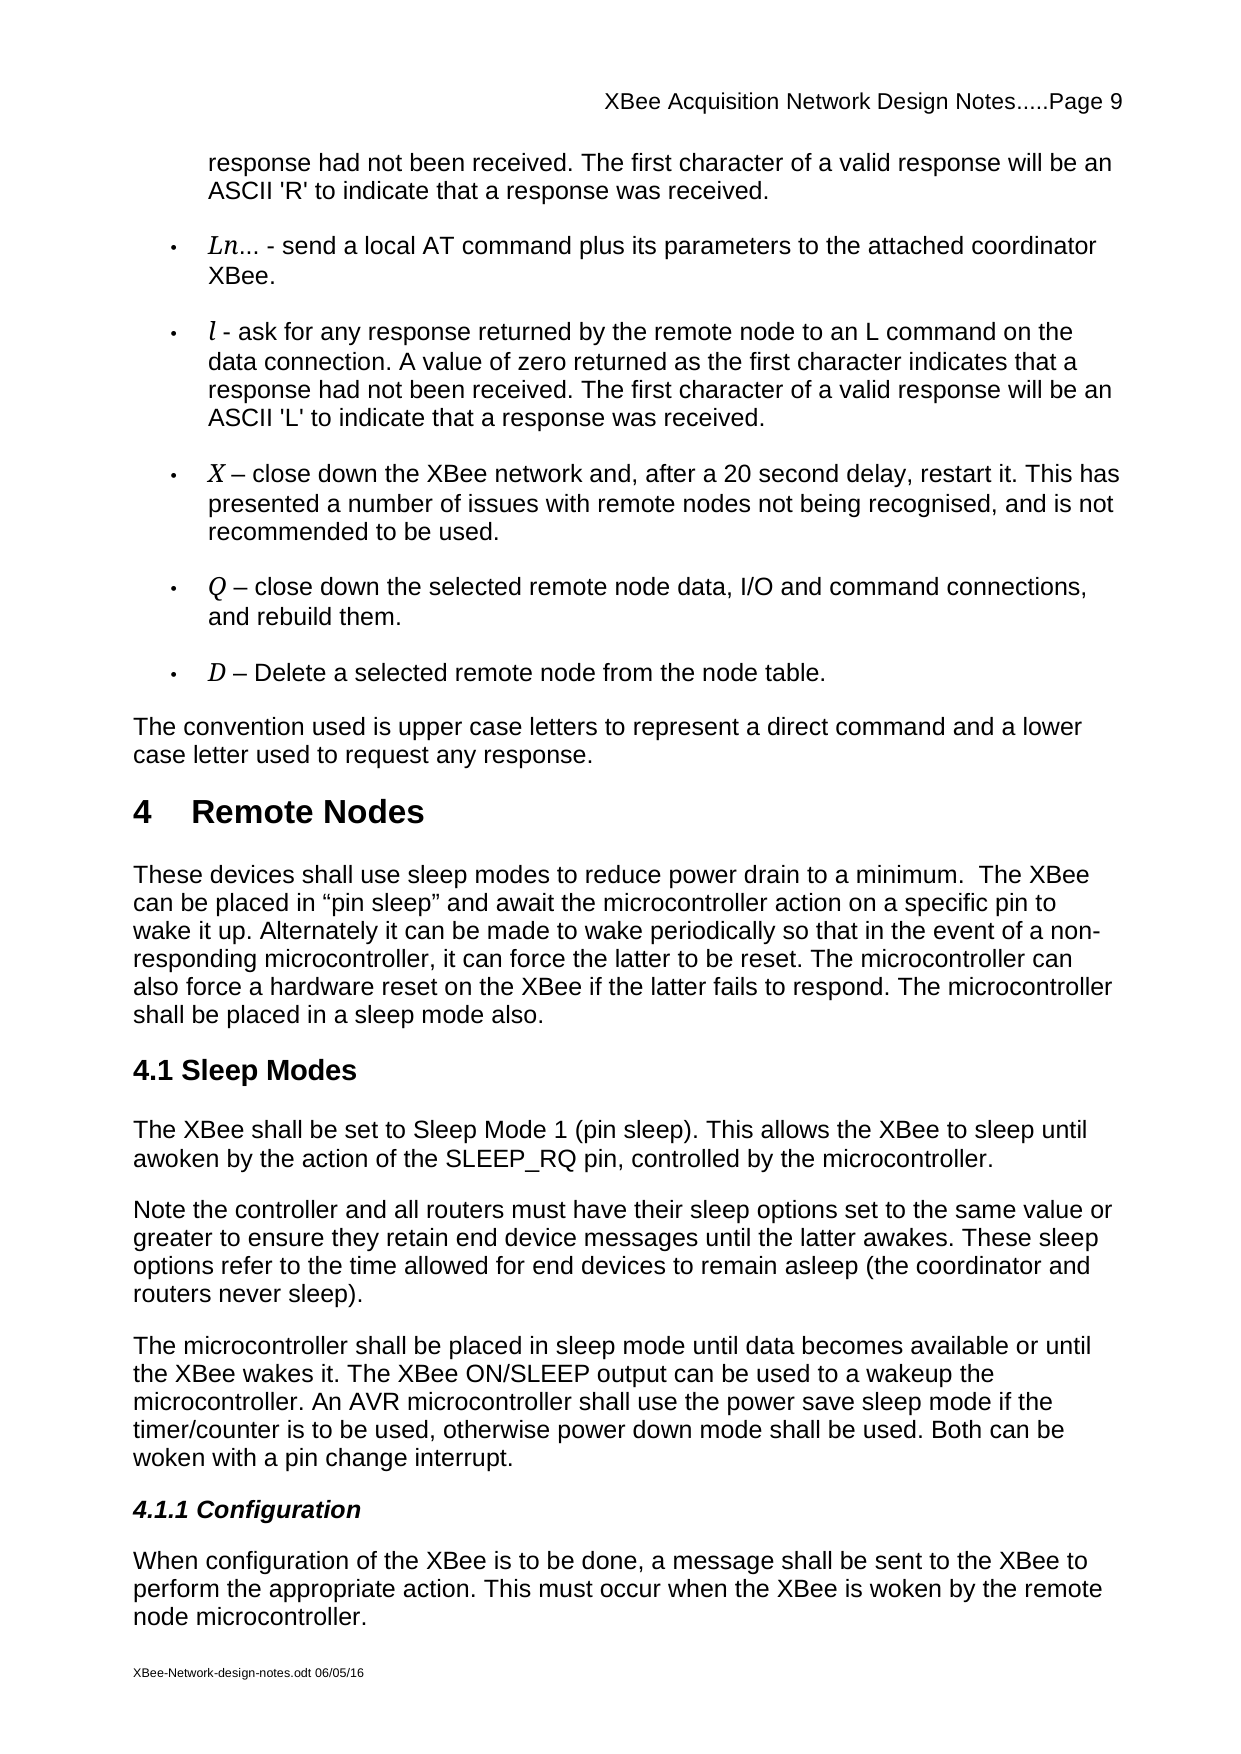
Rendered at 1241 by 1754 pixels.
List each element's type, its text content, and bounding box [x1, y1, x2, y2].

list Ln... - send a local AT command plus its parameters to the attached coordinator XBee. [170, 228, 1123, 290]
text The XBee shall be set to Sleep Mode 1 (pin sleep). This allows the XBee to sleep until awoken by the action of the SLEEP_RQ pin, controlled by the microcontroller. [133, 1116, 1123, 1172]
list l - ask for any response returned by the remote node to an L command on the data connection. A value of zero returned as the first character indicates that a response had not been received. The first character of a valid response will be an ASCII 'L' to indicate that a response was received. [170, 314, 1123, 432]
text These devices shall use sleep modes to reduce power drain to a minimum. The XBee can be placed in “pin sleep” and await the microcontroller action on a specific pin to wake it up. Alternately it can be made to wake periodically so that in the event of a non-responding microcontroller, it can force the latter to be reset. The microcontroller can also force a hardware reset on the XBee if the latter fails to respond. The microcontroller shall be placed in a sleep mode also. [133, 861, 1123, 1029]
text When configuration of the XBee is to be done, a message shall be sent to the XBee to perform the appropriate action. This must occur when the XBee is woken by the remote node microcontroller. [133, 1547, 1123, 1631]
list D – Delete a selected remote node from the node table. [170, 655, 1123, 689]
subtitle Remote Nodes [133, 793, 1123, 831]
list response had not been received. The first character of a valid response will be an ASCII 'R' to indicate that a response was received. [170, 149, 1123, 205]
subtitle Configuration [133, 1496, 1123, 1524]
list X – close down the XBee network and, after a 20 second delay, restart it. This has presented a number of issues with remote nodes not being recognised, and is not recommended to be used. [170, 456, 1123, 546]
text The microcontroller shall be placed in sleep mode until data becomes available or until the XBee wakes it. The XBee ON/SLEEP output can be used to a wakeup the microcontroller. An AVR microcontroller shall use the power save sleep mode if the timer/counter is to be used, otherwise power down mode shall be used. Both can be woken with a pin change interrupt. [133, 1332, 1123, 1472]
text Note the controller and all routers must have their sleep options set to the same value or greater to ensure they retain end device messages until the latter awakes. These sleep options refer to the time allowed for end devices to remain asleep (the coordinator and routers never sleep). [133, 1196, 1123, 1308]
list Q – close down the selected remote node data, I/O and command connections, and rebuild them. [170, 569, 1123, 631]
text The convention used is upper case letters to represent a direct command and a lower case letter used to request any response. [133, 712, 1123, 768]
subtitle Sleep Modes [133, 1054, 1123, 1086]
